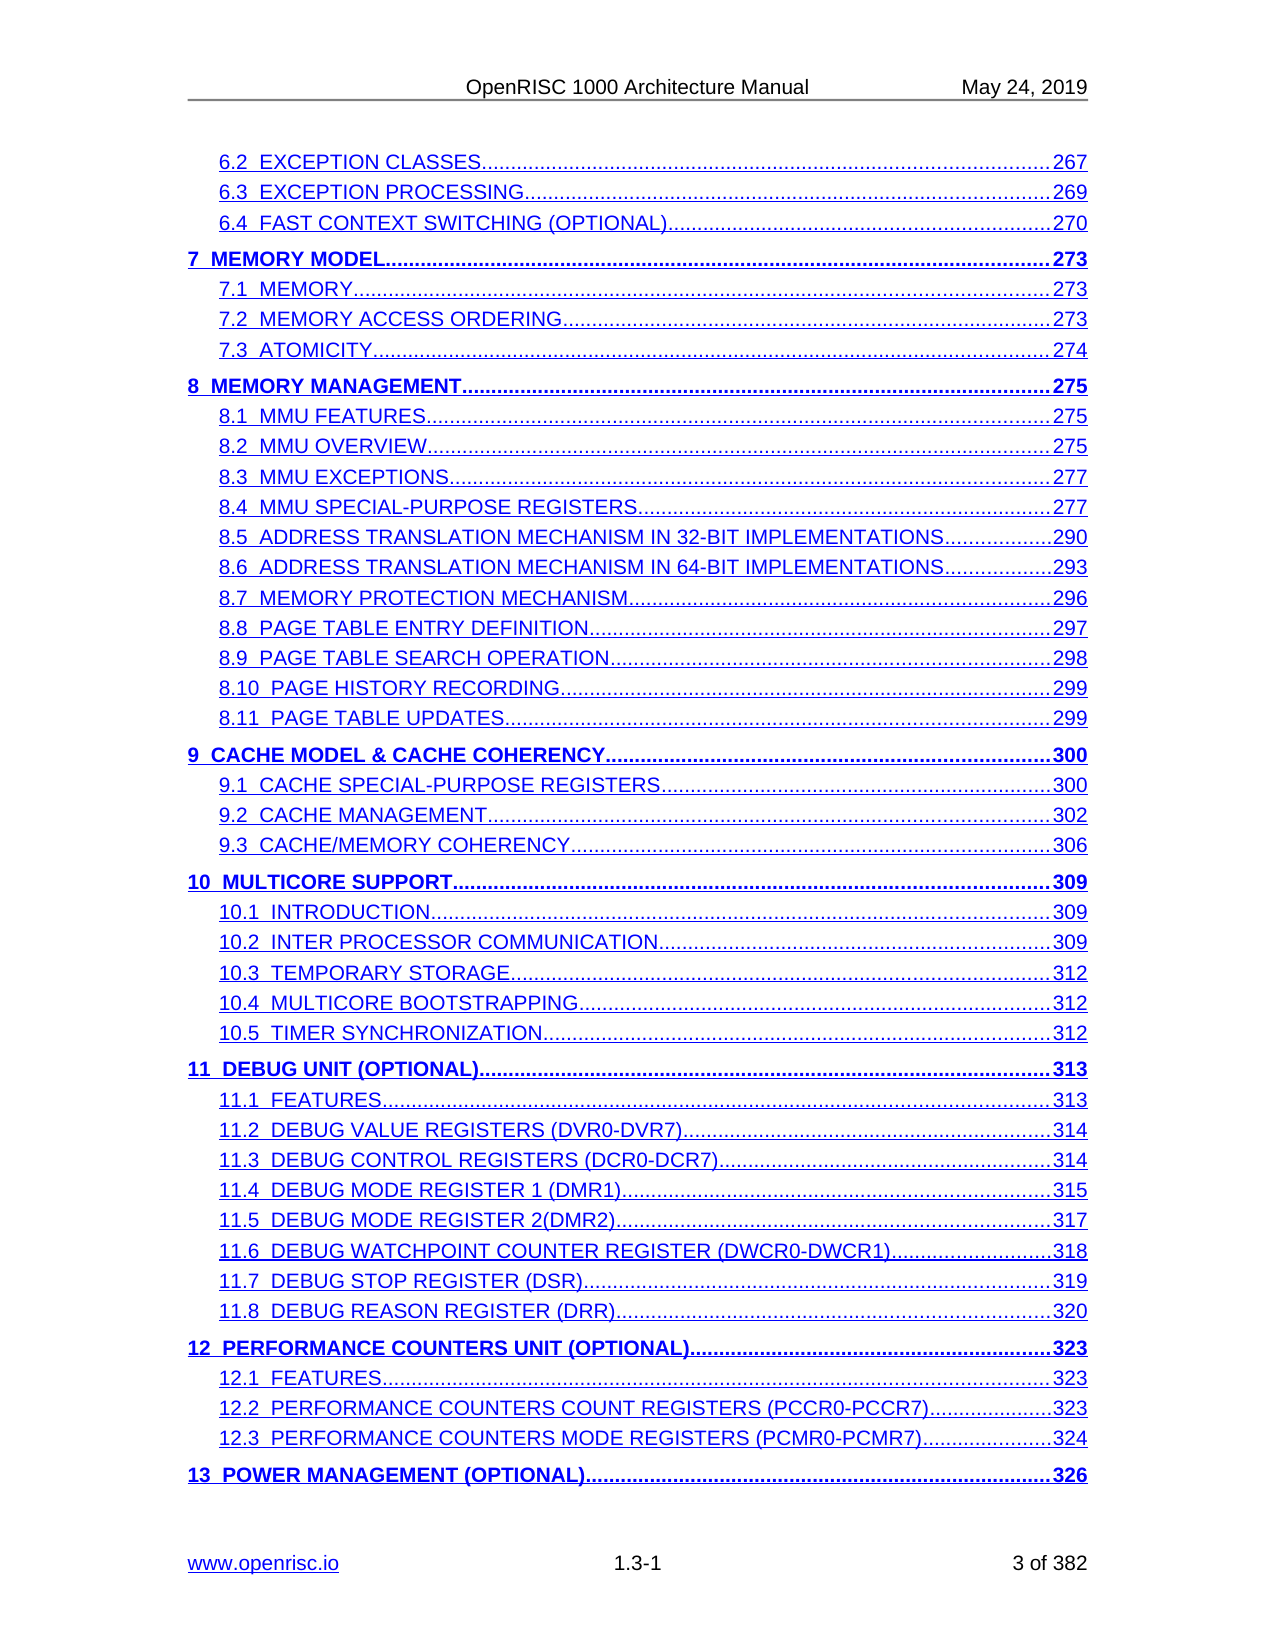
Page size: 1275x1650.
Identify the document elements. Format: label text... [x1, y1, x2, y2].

text 10.1 Introduction 309 [219, 900, 1087, 921]
text 11.8 Debug Reason Register (DRR) 320 [219, 1299, 1087, 1320]
text 10.4 Multicore bootstrapping 312 [219, 991, 1087, 1012]
text 12.1 Features 323 [219, 1366, 1087, 1387]
text 11.1 Features 313 [219, 1087, 1087, 1108]
text 10.2 Inter Processor Communication 309 [219, 930, 1087, 951]
text 6.3 Exception Processing 269 [219, 180, 1087, 201]
text 8 Memory Management 275 [187, 374, 1087, 395]
text 11.3 Debug Control Registers (DCR0-DCR7) 314 [219, 1148, 1087, 1169]
text 8.5 Address Translation Mechanism in 32-bit Implementations 290 [219, 525, 1087, 546]
text 10.5 Timer Synchronization 312 [219, 1021, 1087, 1042]
text 12.3 Performance Counters Mode Registers (PCMR0-PCMR7) 324 [219, 1426, 1087, 1447]
text 6.4 Fast Context Switching (Optional) 270 [219, 210, 1087, 231]
text 7.1 Memory 273 [219, 277, 1087, 298]
text 7.2 Memory Access Ordering 273 [219, 307, 1087, 328]
text 9.2 Cache Management 302 [219, 803, 1087, 824]
text 11.2 Debug Value Registers (DVR0-DVR7) 314 [219, 1118, 1087, 1139]
text 8.1 MMU Features 275 [219, 404, 1087, 425]
text 11.7 Debug Stop Register (DSR) 319 [219, 1269, 1087, 1290]
text 10 Multicore Support 309 [187, 870, 1087, 891]
text 8.4 MMU Special-Purpose Registers 277 [219, 495, 1087, 516]
text 11.5 Debug Mode Register 2(DMR2) 317 [219, 1208, 1087, 1229]
text 8.2 MMU Overview 275 [219, 434, 1087, 455]
text 8.11 Page Table Updates 299 [219, 706, 1087, 727]
text 12 Performance Counters Unit (Optional) 323 [187, 1335, 1087, 1356]
text 7.3 Atomicity 274 [219, 337, 1087, 358]
text 12.2 Performance Counters Count Registers (PCCR0-PCCR7) 323 [219, 1396, 1087, 1417]
text 9.1 Cache Special-Purpose Registers 300 [219, 773, 1087, 794]
text 11.4 Debug Mode Register 1 (DMR1) 315 [219, 1178, 1087, 1199]
text 9 Cache Model & Cache Coherency 300 [187, 743, 1087, 764]
text 8.10 Page History Recording 299 [219, 676, 1087, 697]
text 9.3 Cache/Memory Coherency 306 [219, 833, 1087, 854]
text 8.7 Memory Protection Mechanism 296 [219, 585, 1087, 606]
text 10.3 Temporary Storage 312 [219, 960, 1087, 981]
text 8.6 Address Translation Mechanism in 64-bit Implementations 293 [219, 555, 1087, 576]
text 13 Power Management (Optional) 326 [187, 1462, 1087, 1483]
text 11.6 Debug Watchpoint Counter Register (DWCR0-DWCR1) 318 [219, 1238, 1087, 1259]
text 7 Memory Model 273 [187, 247, 1087, 268]
text 8.8 Page Table Entry Definition 297 [219, 616, 1087, 637]
text 6.2 Exception Classes 267 [219, 150, 1087, 171]
text 8.3 MMU Exceptions 277 [219, 464, 1087, 486]
text 11 Debug Unit (Optional) 313 [187, 1057, 1087, 1078]
text 8.9 Page Table Search Operation 298 [219, 646, 1087, 667]
